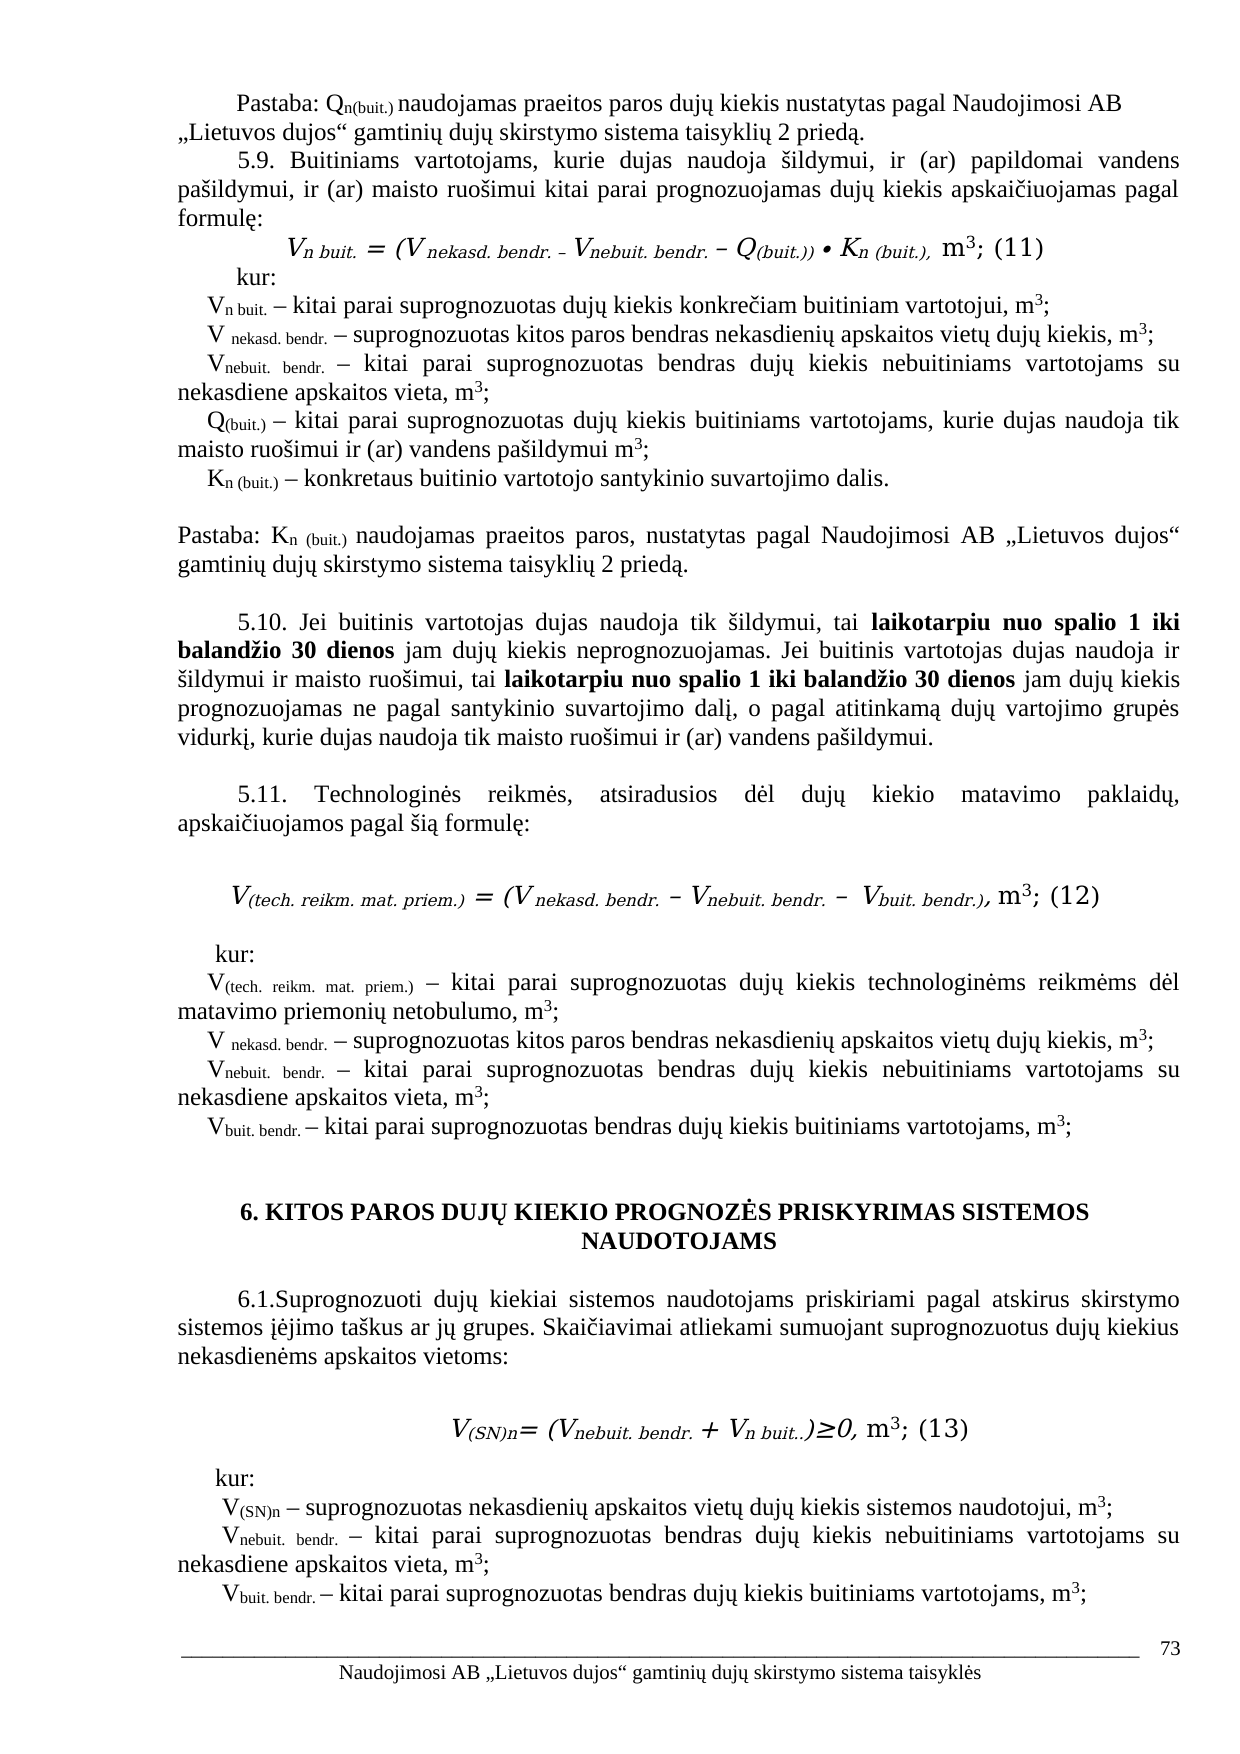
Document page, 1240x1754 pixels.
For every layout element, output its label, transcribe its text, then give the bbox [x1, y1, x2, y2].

text V(SN)n – suprognozuotas nekasdienių apskaitos vietų dujų kiekis sistemos naudotojui, m3; [177, 1492, 1181, 1521]
text Pastaba: Kn (buit.) naudojamas praeitos paros, nustatytas pagal Naudojimosi AB „Lietuvos dujos“ gamtinių dujų skirstymo sistema taisyklių 2 priedą. [177, 520, 1181, 578]
text V(tech. reikm. mat. priem.) – kitai parai suprognozuotas dujų kiekis technologinėms reikmėms dėl matavimo priemonių netobulumo, m3; [177, 967, 1181, 1025]
text V(SN)n= (Vnebuit. bendr. + Vn buit..)≥0, m3; (13) [177, 1413, 1181, 1443]
text 5.10. Jei buitinis vartotojas dujas naudoja tik šildymui, tai laikotarpiu nuo spalio 1 iki balandžio 30 dienos jam dujų kiekis neprognozuojamas. Jei buitinis vartotojas dujas naudoja ir šildymui ir maisto ruošimui, tai laikotarpiu nuo spalio 1 iki balandžio 30 dienos jam dujų kiekis prognozuojamas ne pagal santykinio suvartojimo dalį, o pagal atitinkamą dujų vartojimo grupės vidurkį, kurie dujas naudoja tik maisto ruošimui ir (ar) vandens pašildymui. [177, 607, 1181, 750]
text Vnebuit. bendr. – kitai parai suprognozuotas bendras dujų kiekis nebuitiniams vartotojams su nekasdiene apskaitos vieta, m3; [177, 348, 1181, 405]
text V nekasd. bendr. – suprognozuotas kitos paros bendras nekasdienių apskaitos vietų dujų kiekis, m3; [177, 1025, 1181, 1054]
text Q(buit.) – kitai parai suprognozuotas dujų kiekis buitiniams vartotojams, kurie dujas naudoja tik maisto ruošimui ir (ar) vandens pašildymui m3; [177, 405, 1181, 463]
text kur: [177, 939, 1181, 967]
text 6.1.Suprognozuoti dujų kiekiai sistemos naudotojams priskiriami pagal atskirus skirstymo sistemos įėjimo taškus ar jų grupes. Skaičiavimai atliekami sumuojant suprognozuotus dujų kiekius nekasdienėms apskaitos vietoms: [177, 1284, 1181, 1370]
text V(tech. reikm. mat. priem.) = (V nekasd. bendr. – Vnebuit. bendr. – Vbuit. bendr.), m3; (12) [149, 880, 1181, 910]
text Vbuit. bendr. – kitai parai suprognozuotas bendras dujų kiekis buitiniams vartotojams, m3; [177, 1111, 1181, 1140]
text Vnebuit. bendr. – kitai parai suprognozuotas bendras dujų kiekis nebuitiniams vartotojams su nekasdiene apskaitos vieta, m3; [177, 1054, 1181, 1111]
text Vnebuit. bendr. – kitai parai suprognozuotas bendras dujų kiekis nebuitiniams vartotojams su nekasdiene apskaitos vieta, m3; [177, 1521, 1181, 1578]
text Vbuit. bendr. – kitai parai suprognozuotas bendras dujų kiekis buitiniams vartotojams, m3; [177, 1578, 1181, 1607]
text 5.11. Technologinės reikmės, atsiradusios dėl dujų kiekio matavimo paklaidų, apskaičiuojamos pagal šią formulę: [177, 779, 1181, 837]
text 6. KITOS PAROS DUJŲ KIEKIO PROGNOZĖS PRISKYRIMAS SISTEMOS NAUDOTOJAMS [149, 1197, 1181, 1255]
text V nekasd. bendr. – suprognozuotas kitos paros bendras nekasdienių apskaitos vietų dujų kiekis, m3; [177, 319, 1181, 348]
text 5.9. Buitiniams vartotojams, kurie dujas naudoja šildymui, ir (ar) papildomai vandens pašildymui, ir (ar) maisto ruošimui kitai parai prognozuojamas dujų kiekis apskaičiuojamas pagal formulę: [177, 145, 1181, 232]
text Vn buit. – kitai parai suprognozuotas dujų kiekis konkrečiam buitiniam vartotojui, m3; [177, 290, 1181, 319]
text Pastaba: Qn(buit.) naudojamas praeitos paros dujų kiekis nustatytas pagal Naudojimosi AB „Lietuvos dujos“ gamtinių dujų skirstymo sistema taisyklių 2 priedą. [177, 88, 1181, 145]
text kur: [177, 262, 1181, 290]
text Kn (buit.) – konkretaus buitinio vartotojo santykinio suvartojimo dalis. [177, 463, 1181, 492]
text Vn buit. = (V nekasd. bendr. – Vnebuit. bendr. – Q(buit.)) ∙ Kn (buit.), m3; (11) [149, 232, 1181, 262]
text kur: [177, 1463, 1181, 1492]
